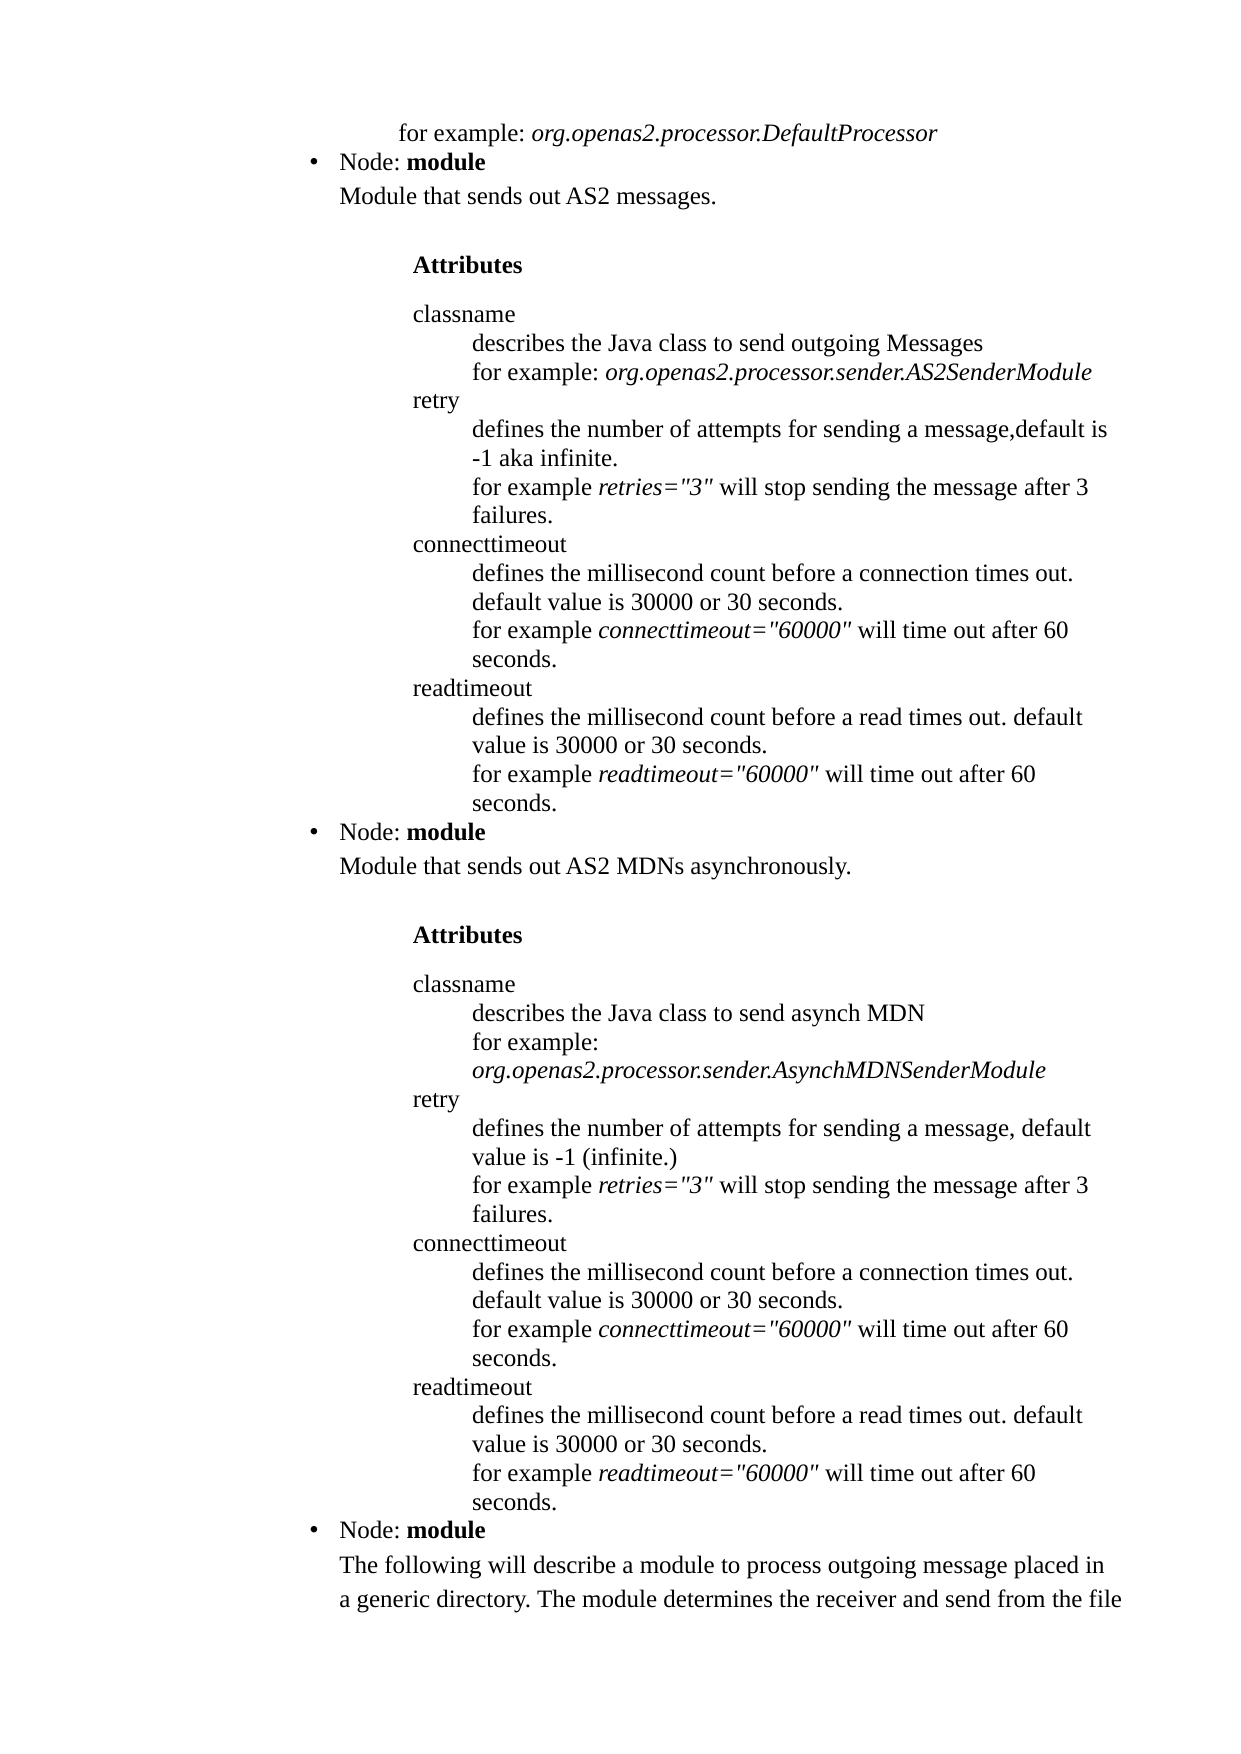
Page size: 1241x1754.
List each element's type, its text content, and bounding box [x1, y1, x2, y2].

list Attributes [383, 886, 1122, 949]
list defines the number of attempts for sending a message,default is -1 aka infinite. for example retries="3" will stop sending the message after 3 failures. [442, 414, 1122, 529]
subtitle retry [383, 386, 1122, 414]
subtitle connecttimeout [383, 529, 1122, 558]
subtitle connecttimeout [383, 1228, 1122, 1257]
subtitle readtimeout [383, 673, 1122, 702]
list defines the millisecond count before a connection times out. default value is 30000 or 30 seconds. for example connecttimeout="60000" will time out after 60 seconds. [442, 1257, 1122, 1372]
list describes the Java class to send asynch MDN for example: org.openas2.processor.sender.AsynchMDNSenderModule [442, 998, 1122, 1084]
list defines the millisecond count before a read times out. default value is 30000 or 30 seconds. for example readtimeout="60000" will time out after 60 seconds. [442, 1401, 1122, 1516]
list defines the number of attempts for sending a message, default value is -1 (infinite.) for example retries="3" will stop sending the message after 3 failures. [442, 1113, 1122, 1228]
list defines the millisecond count before a read times out. default value is 30000 or 30 seconds. for example readtimeout="60000" will time out after 60 seconds. [442, 702, 1122, 817]
subtitle retry [383, 1084, 1122, 1113]
list describes the Java class to send outgoing Messages for example: org.openas2.processor.sender.AS2SenderModule [442, 328, 1122, 386]
subtitle classname [383, 299, 1122, 328]
list Attributes [383, 216, 1122, 279]
list defines the millisecond count before a connection times out. default value is 30000 or 30 seconds. for example connecttimeout="60000" will time out after 60 seconds. [442, 558, 1122, 673]
list for example: org.openas2.processor.DefaultProcessor [369, 118, 1122, 147]
list Node: module The following will describe a module to process outgoing message placed in a generic directory. The module determines the receiver and send from the file [309, 1516, 1122, 1613]
list Node: module Module that sends out AS2 messages. [309, 147, 1122, 210]
subtitle readtimeout [383, 1372, 1122, 1401]
subtitle classname [383, 969, 1122, 998]
list Node: module Module that sends out AS2 MDNs asynchronously. [309, 817, 1122, 880]
